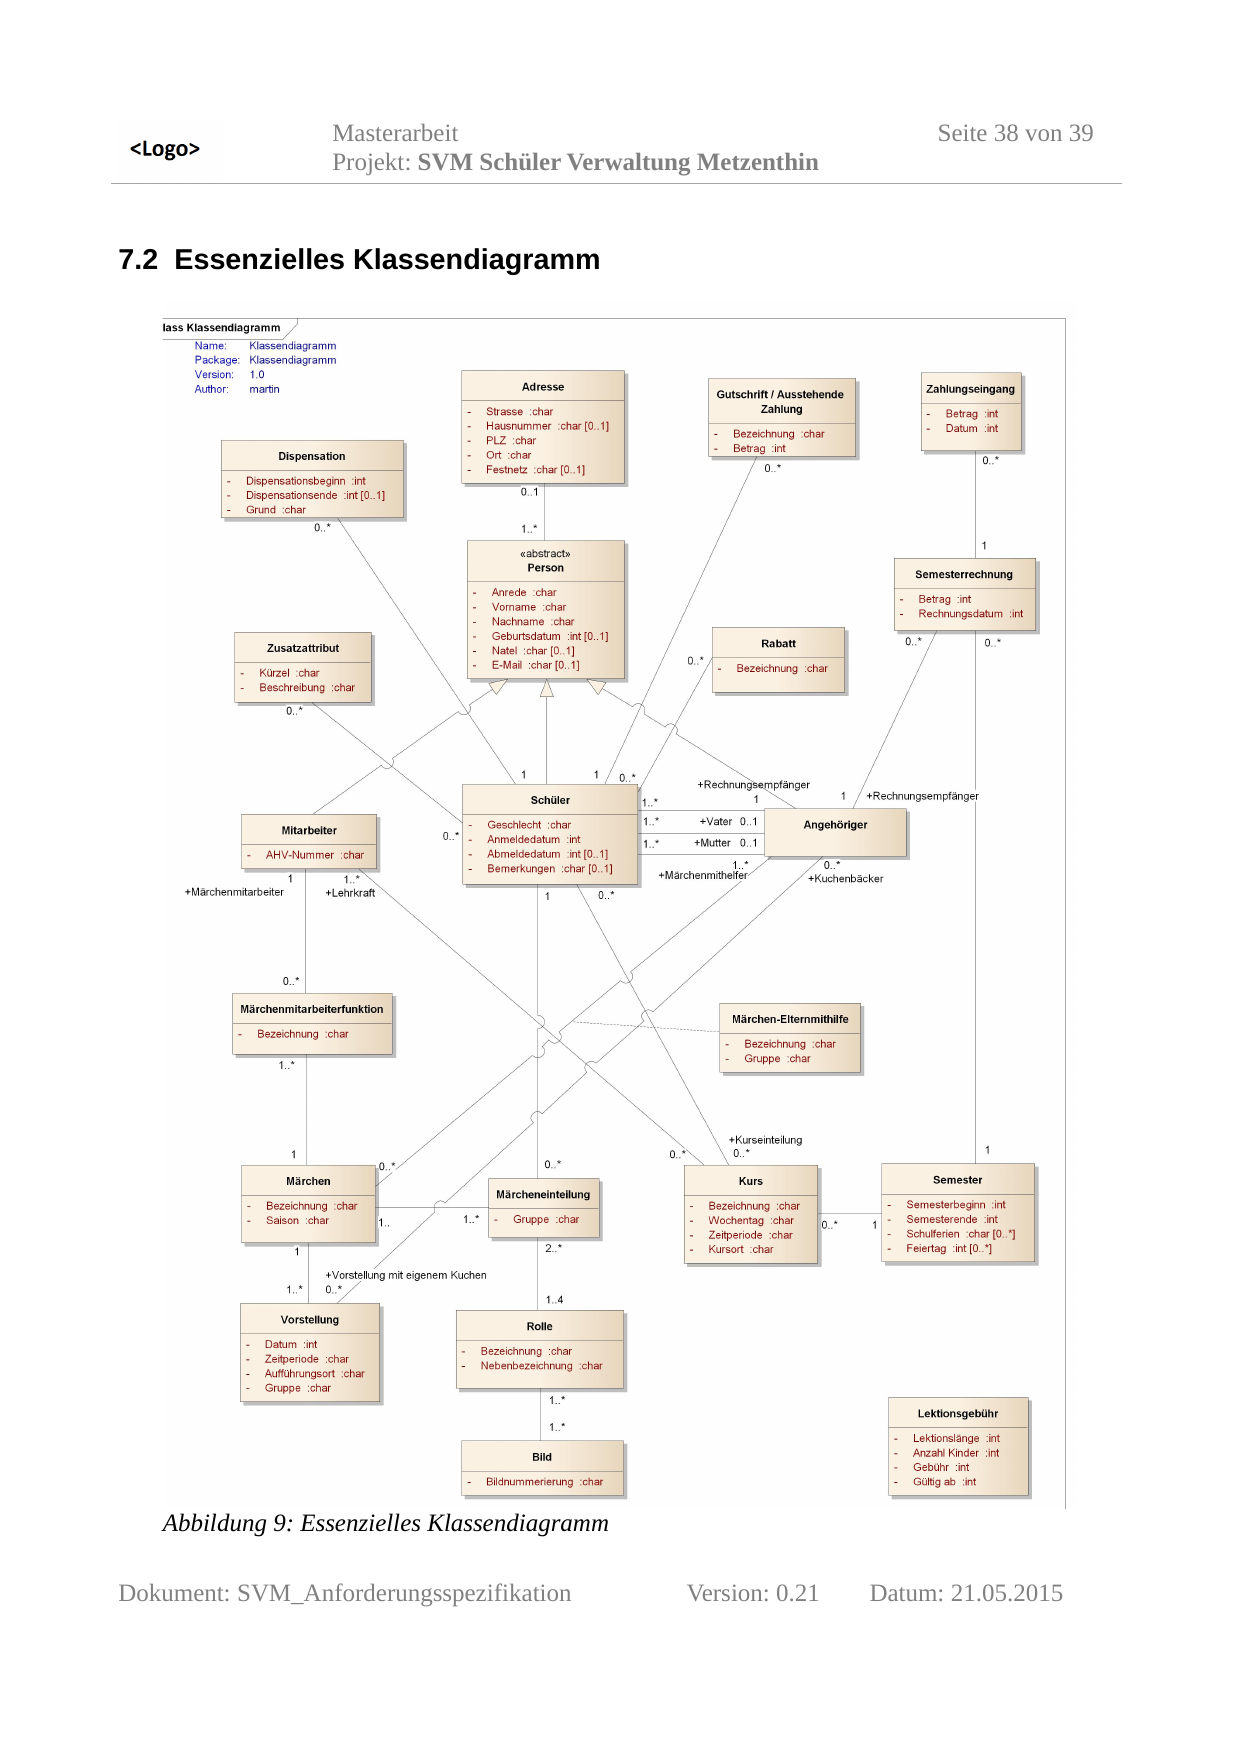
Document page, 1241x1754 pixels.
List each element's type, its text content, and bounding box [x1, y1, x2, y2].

picture [118, 118, 224, 183]
picture [162, 300, 1078, 1509]
text Abbildung 9: Essenzielles Klassendiagramm [163, 1509, 1078, 1537]
subtitle Essenzielles Klassendiagramm [118, 242, 1122, 276]
